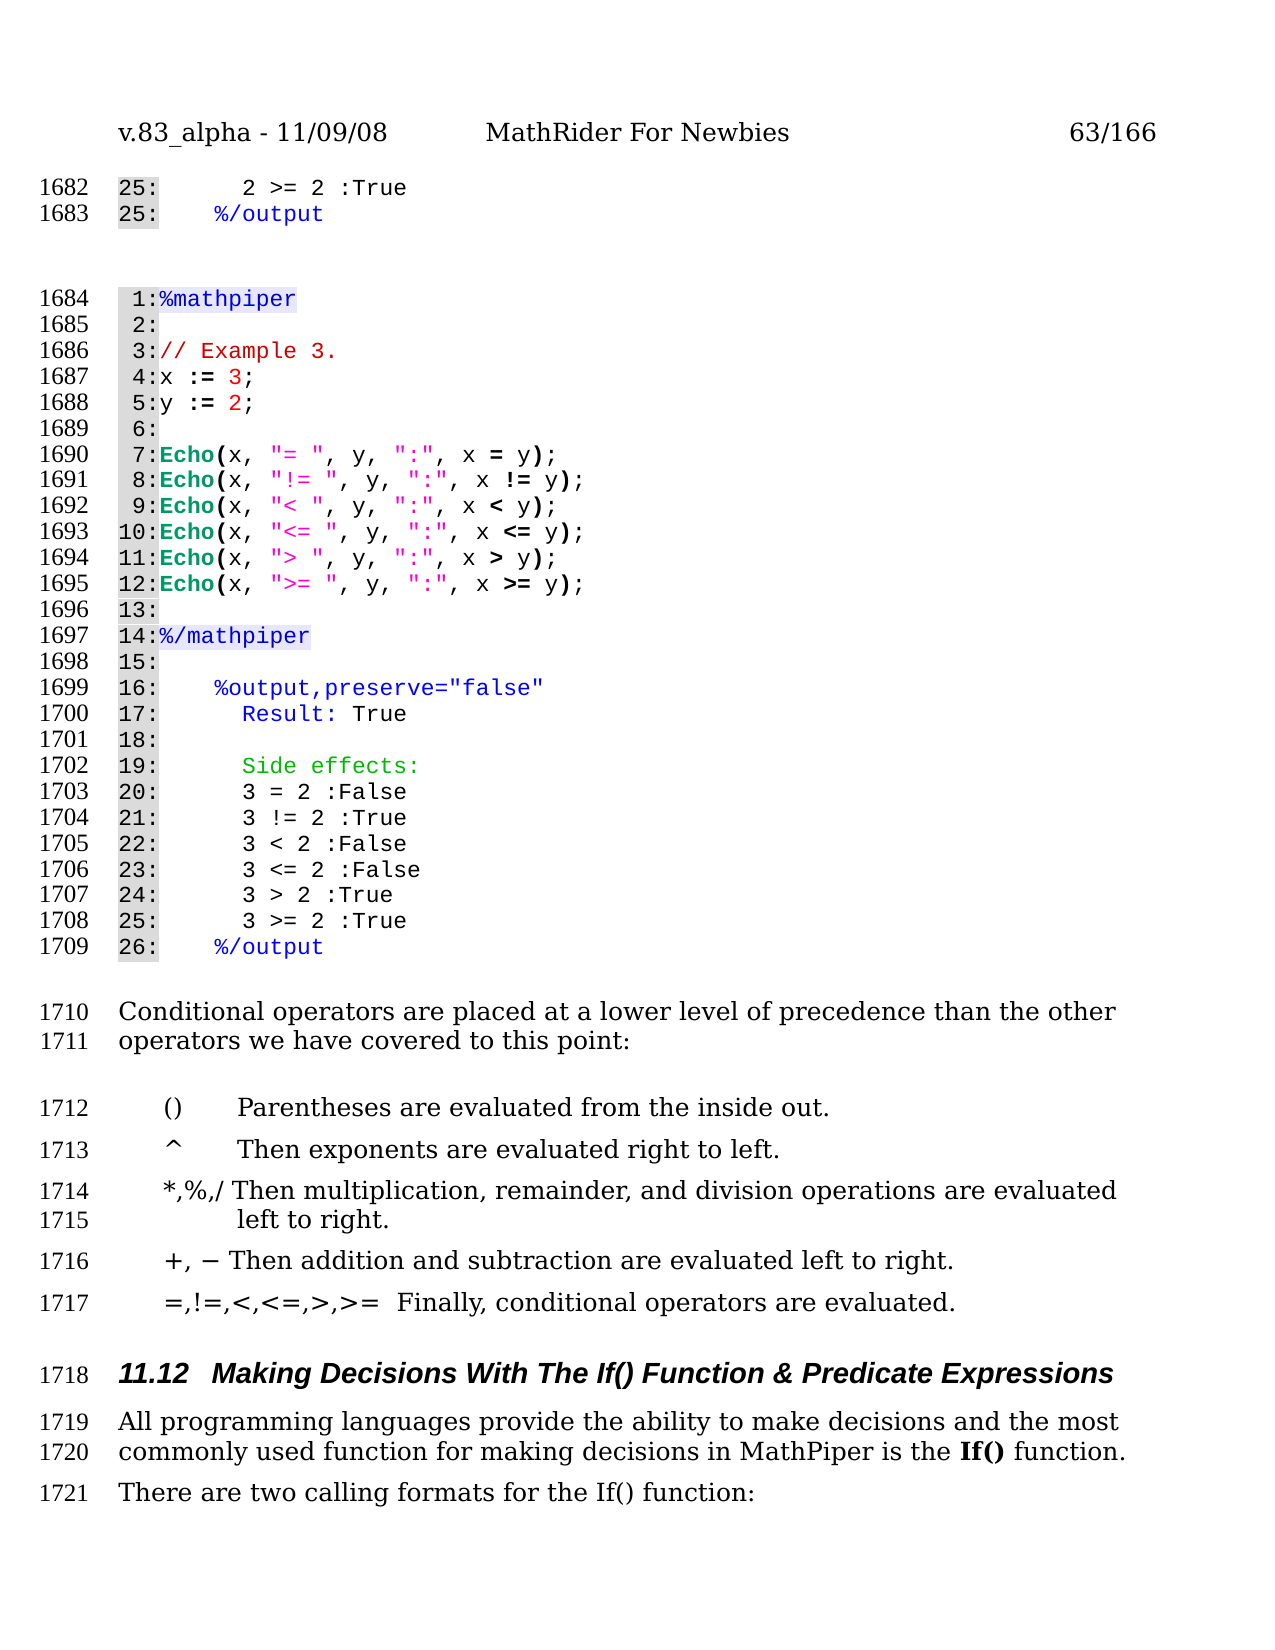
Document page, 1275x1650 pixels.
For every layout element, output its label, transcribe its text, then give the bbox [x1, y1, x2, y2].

text 17: Result: True [118, 702, 1157, 728]
text 12:Echo(x, ">= ", y, ":", x >= y); [118, 573, 1157, 598]
text Conditional operators are placed at a lower level of precedence than the other operators we have covered to this point: [118, 997, 1157, 1056]
text 14:%/mathpiper [118, 624, 1157, 650]
text 5:y := 2; [118, 391, 1157, 417]
text 25: 2 >= 2 :True [118, 177, 1157, 203]
text 16: %output,preserve="false" [118, 676, 1157, 702]
text 26: %/output [118, 936, 1157, 962]
text 15: [118, 650, 1157, 676]
subtitle Making Decisions With The If() Function & Predicate Expressions [118, 1356, 1157, 1389]
text =,!=,<,<=,>,>= Finally, conditional operators are evaluated. [163, 1288, 1157, 1317]
text 8:Echo(x, "!= ", y, ":", x != y); [118, 469, 1157, 495]
text 3:// Example 3. [118, 339, 1157, 365]
text ^ Then exponents are evaluated right to left. [163, 1135, 1157, 1164]
text 25: 3 >= 2 :True [118, 910, 1157, 936]
text There are two calling formats for the If() function: [118, 1478, 1157, 1507]
text All programming languages provide the ability to make decisions and the most commonly used function for making decisions in MathPiper is the If() function. [118, 1407, 1157, 1466]
text 21: 3 != 2 :True [118, 806, 1157, 832]
text 9:Echo(x, "< ", y, ":", x < y); [118, 495, 1157, 521]
text 6: [118, 417, 1157, 443]
text 7:Echo(x, "= ", y, ":", x = y); [118, 443, 1157, 469]
text 13: [118, 598, 1157, 624]
text 4:x := 3; [118, 365, 1157, 391]
text +, − Then addition and subtraction are evaluated left to right. [163, 1246, 1157, 1276]
text 20: 3 = 2 :False [118, 780, 1157, 806]
text *,%,/ Then multiplication, remainder, and division operations are evaluated left to right. [163, 1176, 1157, 1234]
text 19: Side effects: [118, 754, 1157, 780]
text 18: [118, 728, 1157, 754]
text 10:Echo(x, "<= ", y, ":", x <= y); [118, 521, 1157, 547]
text 22: 3 < 2 :False [118, 832, 1157, 858]
text 2: [118, 313, 1157, 339]
text 11:Echo(x, "> ", y, ":", x > y); [118, 547, 1157, 573]
text () Parentheses are evaluated from the inside out. [163, 1093, 1157, 1123]
text 25: %/output [118, 203, 1157, 229]
text 1:%mathpiper [118, 287, 1157, 313]
text 23: 3 <= 2 :False [118, 858, 1157, 884]
text 24: 3 > 2 :True [118, 884, 1157, 910]
